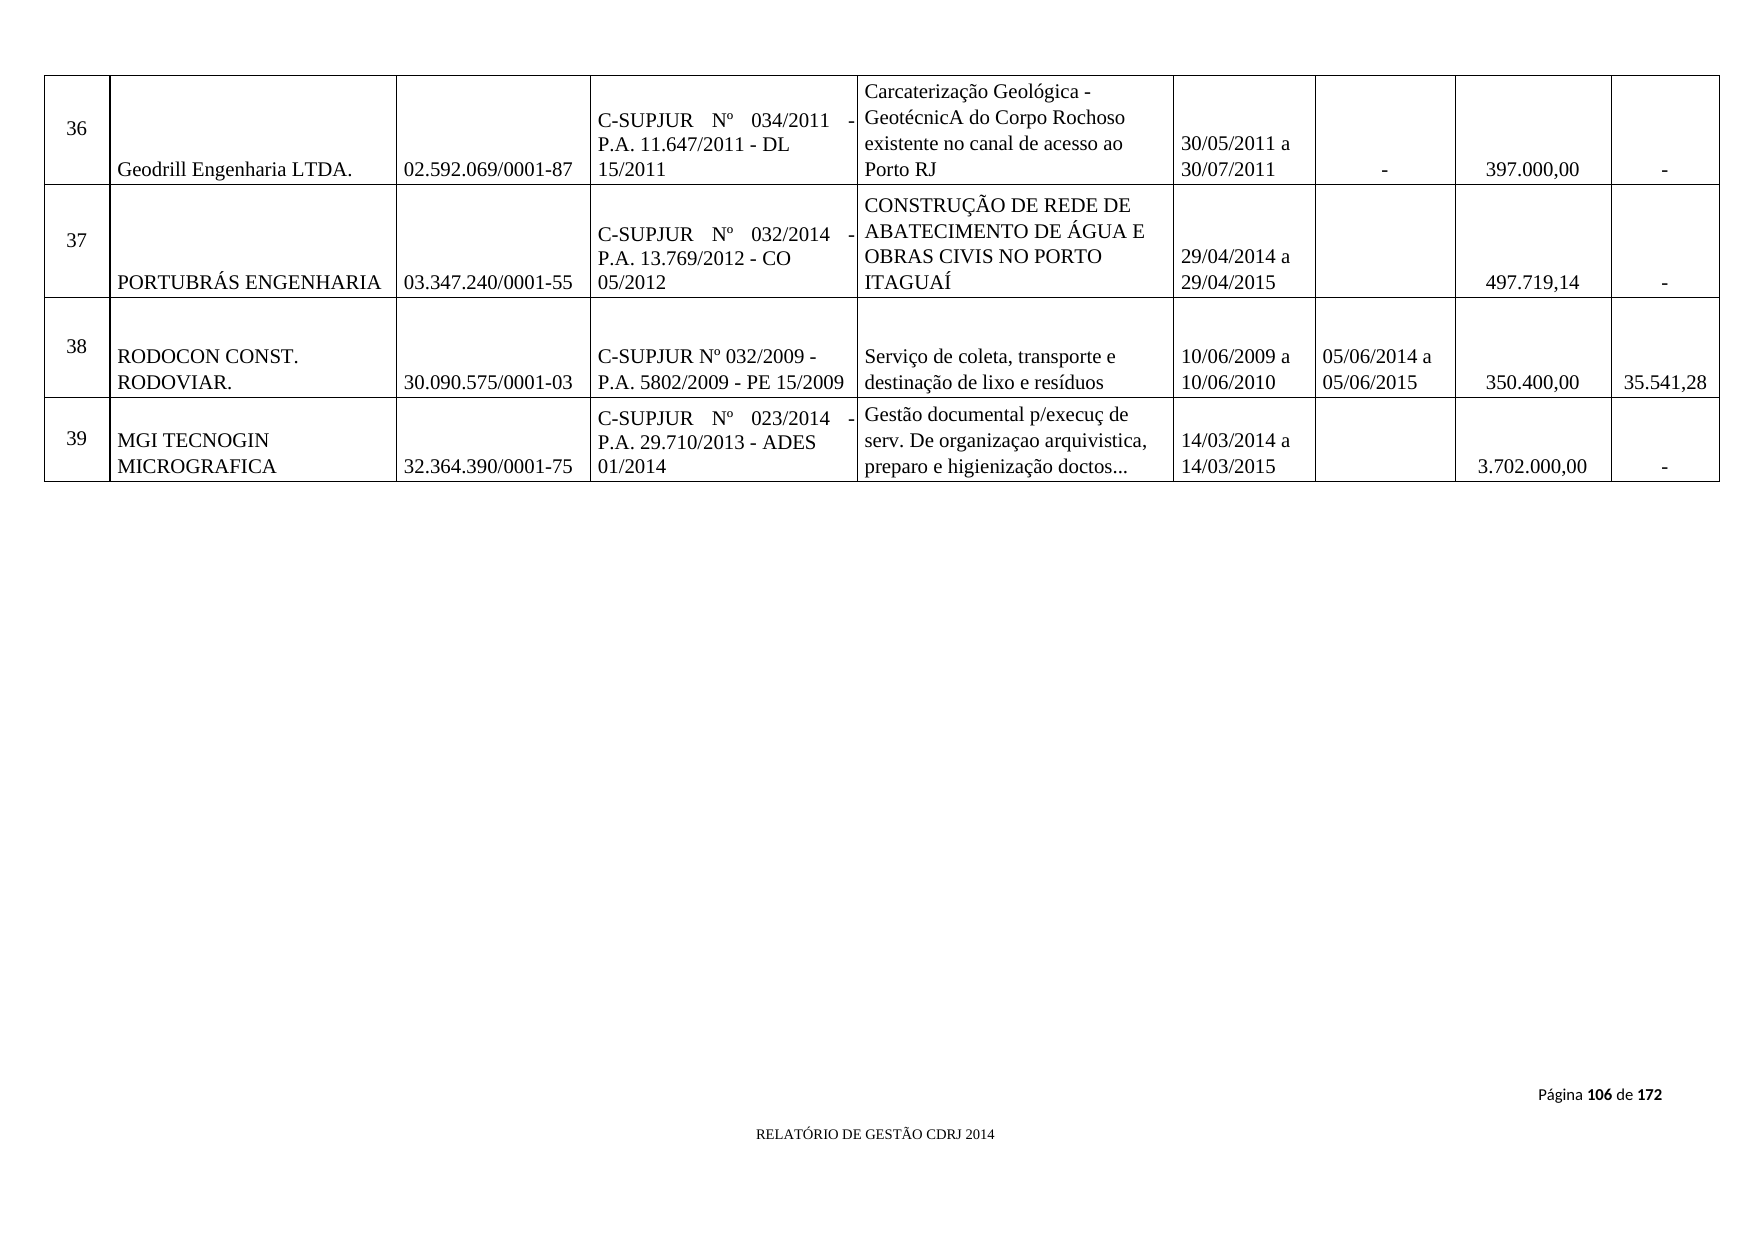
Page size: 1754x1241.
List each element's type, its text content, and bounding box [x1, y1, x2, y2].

table_cell 02.592.069/0001-87 [397, 76, 590, 184]
table_cell 38 [45, 298, 109, 397]
table_cell [1316, 398, 1455, 481]
table_cell - [1612, 76, 1719, 184]
table_cell [1316, 185, 1455, 297]
table_cell 30/05/2011 a 30/07/2011 [1174, 76, 1315, 184]
table_cell RODOCON CONST. RODOVIAR. [111, 298, 396, 397]
table_cell - [1316, 76, 1455, 184]
table_cell - [1612, 185, 1719, 297]
table_cell 05/06/2014 a 05/06/2015 [1316, 298, 1455, 397]
table_cell 03.347.240/0001-55 [397, 185, 590, 297]
table_cell CONSTRUÇÃO DE REDE DE ABATECIMENTO DE ÁGUA E OBRAS CIVIS NO PORTO ITAGUAÍ [858, 185, 1173, 297]
table_cell Geodrill Engenharia LTDA. [111, 76, 396, 184]
table_cell 397.000,00 [1456, 76, 1611, 184]
table_cell 35.541,28 [1612, 298, 1719, 397]
table_cell C-SUPJUR Nº 032/2009 - P.A. 5802/2009 - PE 15/2009 [591, 298, 857, 397]
table_cell Serviço de coleta, transporte e destinação de lixo e resíduos [858, 298, 1173, 397]
table_cell C-SUPJUR Nº 034/2011 - P.A. 11.647/2011 - DL 15/2011 [591, 76, 857, 184]
table_cell 30.090.575/0001-03 [397, 298, 590, 397]
table_cell 14/03/2014 a 14/03/2015 [1174, 398, 1315, 481]
table_cell 3.702.000,00 [1456, 398, 1611, 481]
table_cell C-SUPJUR Nº 023/2014 - P.A. 29.710/2013 - ADES 01/2014 [591, 398, 857, 481]
table_cell 39 [45, 398, 109, 481]
table_cell - [1612, 398, 1719, 481]
table_cell 497.719,14 [1456, 185, 1611, 297]
table_cell Gestão documental p/execuç de serv. De organizaçao arquivistica, preparo e higienização doctos... [858, 398, 1173, 481]
table_cell 10/06/2009 a 10/06/2010 [1174, 298, 1315, 397]
table_cell MGI TECNOGIN MICROGRAFICA [111, 398, 396, 481]
table_cell 37 [45, 185, 109, 297]
table_cell C-SUPJUR Nº 032/2014 - P.A. 13.769/2012 - CO 05/2012 [591, 185, 857, 297]
table_cell 29/04/2014 a 29/04/2015 [1174, 185, 1315, 297]
table_cell 36 [45, 76, 109, 184]
table_cell 32.364.390/0001-75 [397, 398, 590, 481]
table_cell 350.400,00 [1456, 298, 1611, 397]
table_cell PORTUBRÁS ENGENHARIA [111, 185, 396, 297]
table_cell Carcaterização Geológica - GeotécnicA do Corpo Rochoso existente no canal de acesso ao Porto RJ [858, 76, 1173, 184]
